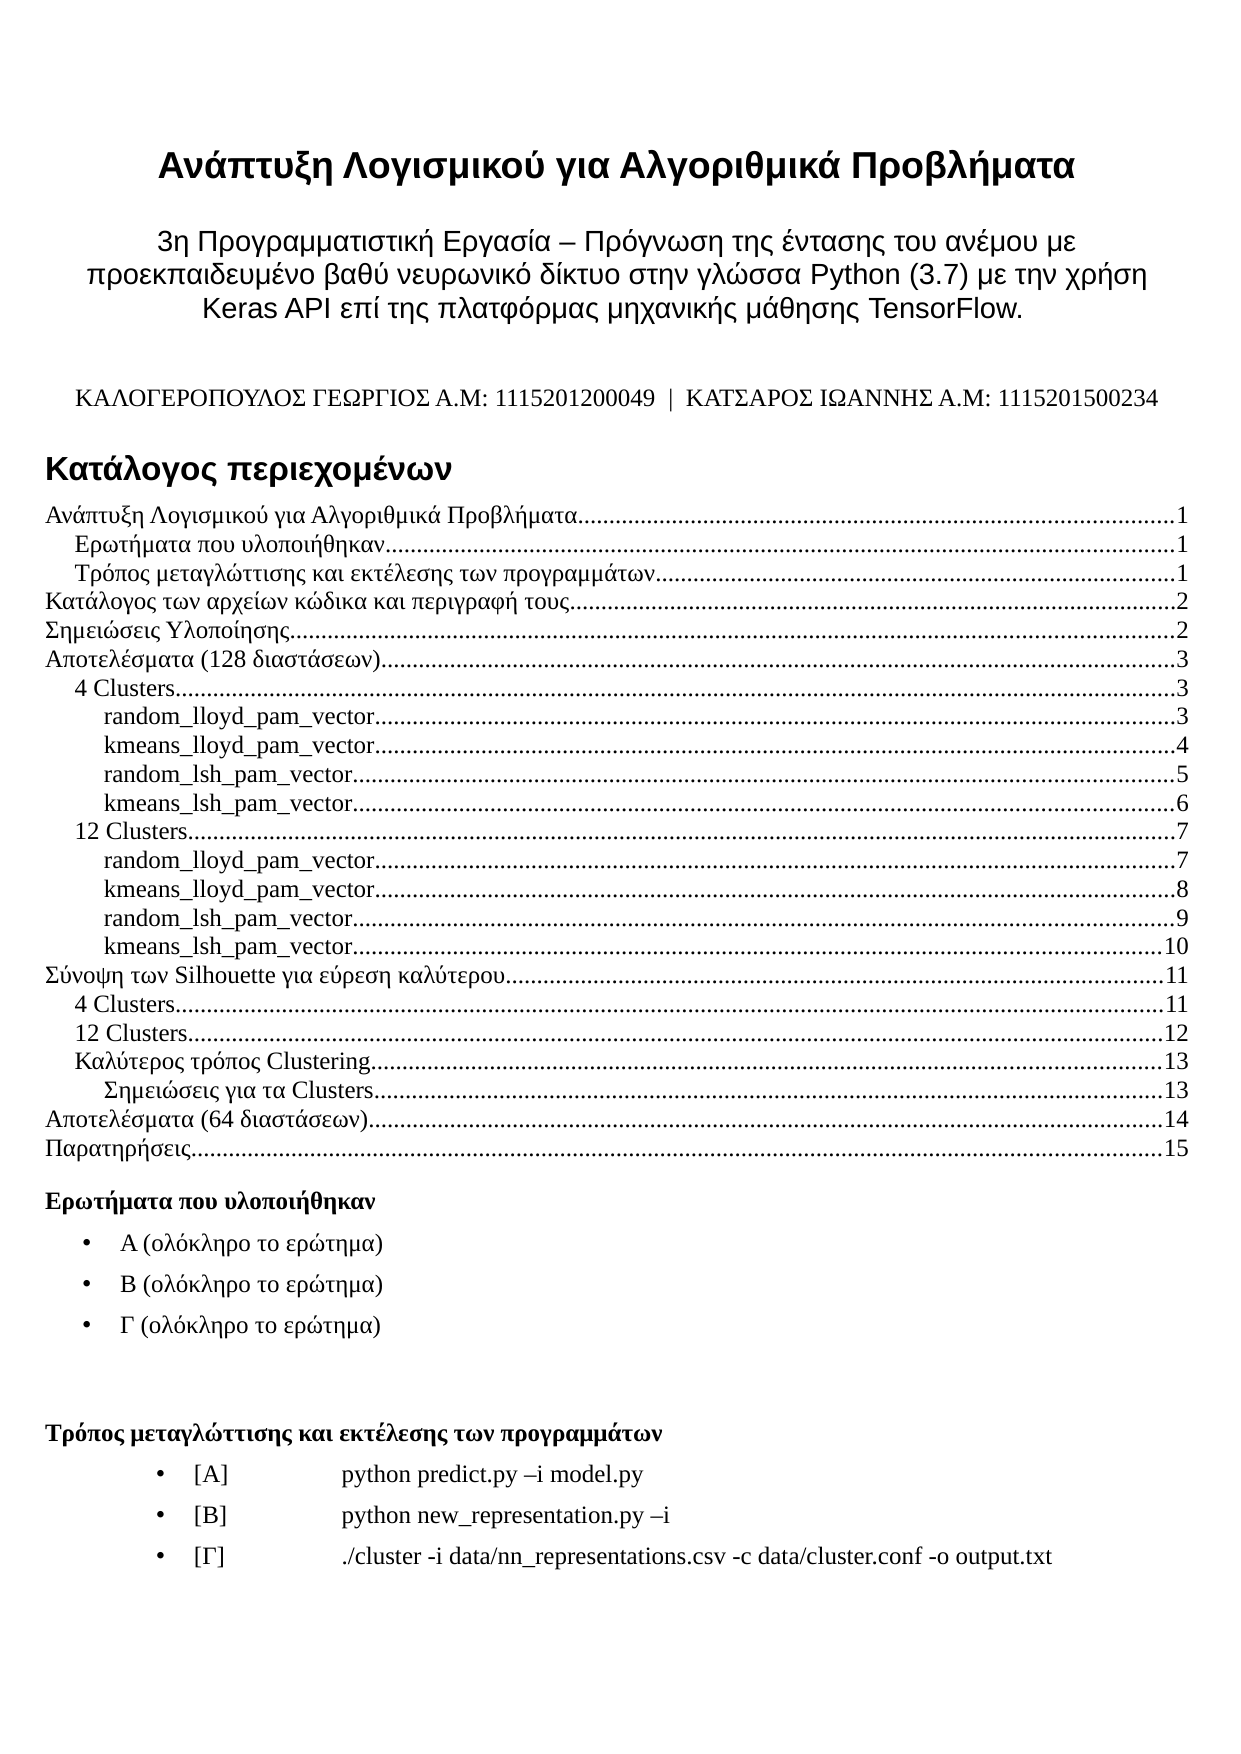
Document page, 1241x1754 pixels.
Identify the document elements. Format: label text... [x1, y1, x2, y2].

text 12 Clusters 7 [74, 816, 1189, 845]
text Σημειώσεις Υλοποίησης 2 [45, 615, 1189, 644]
list [Α] python predict.py –i model.py [156, 1459, 1189, 1488]
text Κατάλογος των αρχείων κώδικα και περιγραφή τους 2 [45, 586, 1189, 615]
text kmeans_lsh_pam_vector 10 [104, 931, 1189, 960]
subtitle 3η Προγραμματιστική Εργασία – Πρόγνωση της έντασης του ανέμου με προεκπαιδευμένο βαθύ νευρωνικό δίκτυο στην γλώσσα Python (3.7) με την χρήση Keras API επί της πλατφόρμας μηχανικής μάθησης TensorFlow. [45, 224, 1189, 324]
subtitle Ερωτήματα που υλοποιήθηκαν [45, 1186, 1189, 1215]
text ΚΑΛΟΓΕΡΟΠΟΥΛΟΣ ΓΕΩΡΓΙΟΣ Α.Μ: 1115201200049 | ΚΑΤΣΑΡΟΣ ΙΩΑΝΝΗΣ Α.Μ: 1115201500234 [45, 383, 1189, 412]
list [Γ] ./cluster -i data/nn_representations.csv -c data/cluster.conf -o output.txt [156, 1541, 1189, 1570]
text Σημειώσεις για τα Clusters 13 [104, 1075, 1189, 1104]
list A (ολόκληρο το ερώτημα) [82, 1228, 1189, 1256]
subtitle Τρόπος μεταγλώττισης και εκτέλεσης των προγραμμάτων [45, 1418, 1189, 1446]
list Γ (ολόκληρο το ερώτημα) [82, 1310, 1189, 1339]
subtitle Ανάπτυξη Λογισμικού για Αλγοριθμικά Προβλήματα [45, 143, 1189, 186]
text 4 Clusters 11 [74, 989, 1189, 1018]
text Καλύτερος τρόπος Clustering 13 [74, 1046, 1189, 1075]
text random_lloyd_pam_vector 3 [104, 701, 1189, 730]
text Τρόπος μεταγλώττισης και εκτέλεσης των προγραμμάτων 1 [74, 558, 1189, 586]
text kmeans_lloyd_pam_vector 8 [104, 874, 1189, 903]
subtitle Κατάλογος περιεχομένων [45, 449, 1189, 488]
text Σύνοψη των Silhouette για εύρεση καλύτερου 11 [45, 960, 1189, 989]
text Ανάπτυξη Λογισμικού για Αλγοριθμικά Προβλήματα 1 [45, 500, 1189, 529]
text kmeans_lloyd_pam_vector 4 [104, 730, 1189, 759]
text kmeans_lsh_pam_vector 6 [104, 788, 1189, 816]
text Αποτελέσματα (64 διαστάσεων) 14 [45, 1104, 1189, 1133]
text random_lloyd_pam_vector 7 [104, 845, 1189, 874]
text Ερωτήματα που υλοποιήθηκαν 1 [74, 529, 1189, 558]
list B (ολόκληρο το ερώτημα) [82, 1269, 1189, 1298]
text 4 Clusters 3 [74, 673, 1189, 701]
text 12 Clusters 12 [74, 1018, 1189, 1046]
text random_lsh_pam_vector 9 [104, 903, 1189, 931]
text random_lsh_pam_vector 5 [104, 759, 1189, 788]
list [Β] python new_representation.py –i [156, 1500, 1189, 1529]
text Παρατηρήσεις 15 [45, 1133, 1189, 1161]
text Αποτελέσματα (128 διαστάσεων) 3 [45, 644, 1189, 673]
